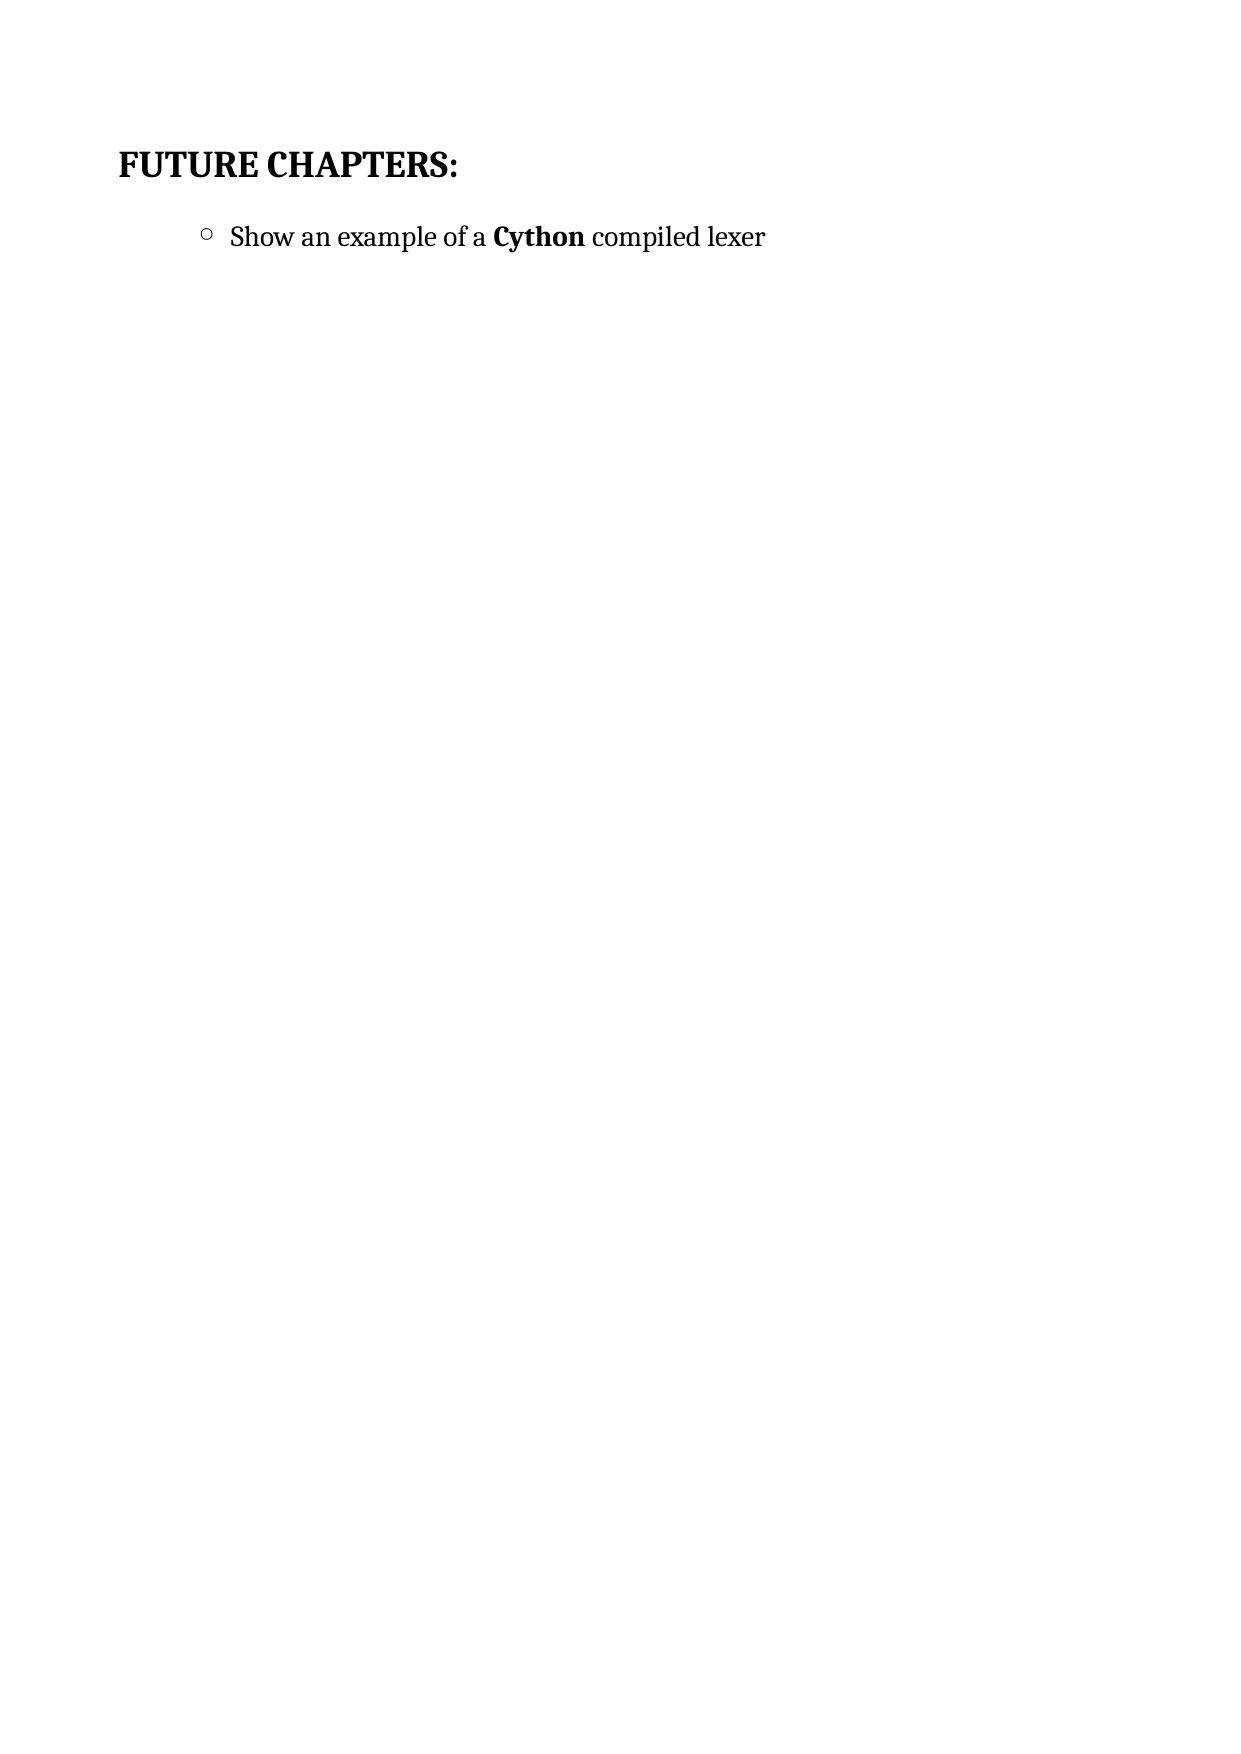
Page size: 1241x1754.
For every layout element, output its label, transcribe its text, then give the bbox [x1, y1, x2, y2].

subtitle FUTURE CHAPTERS: [118, 143, 1122, 187]
subtitle Show an example of a Cython compiled lexer [193, 220, 1122, 254]
